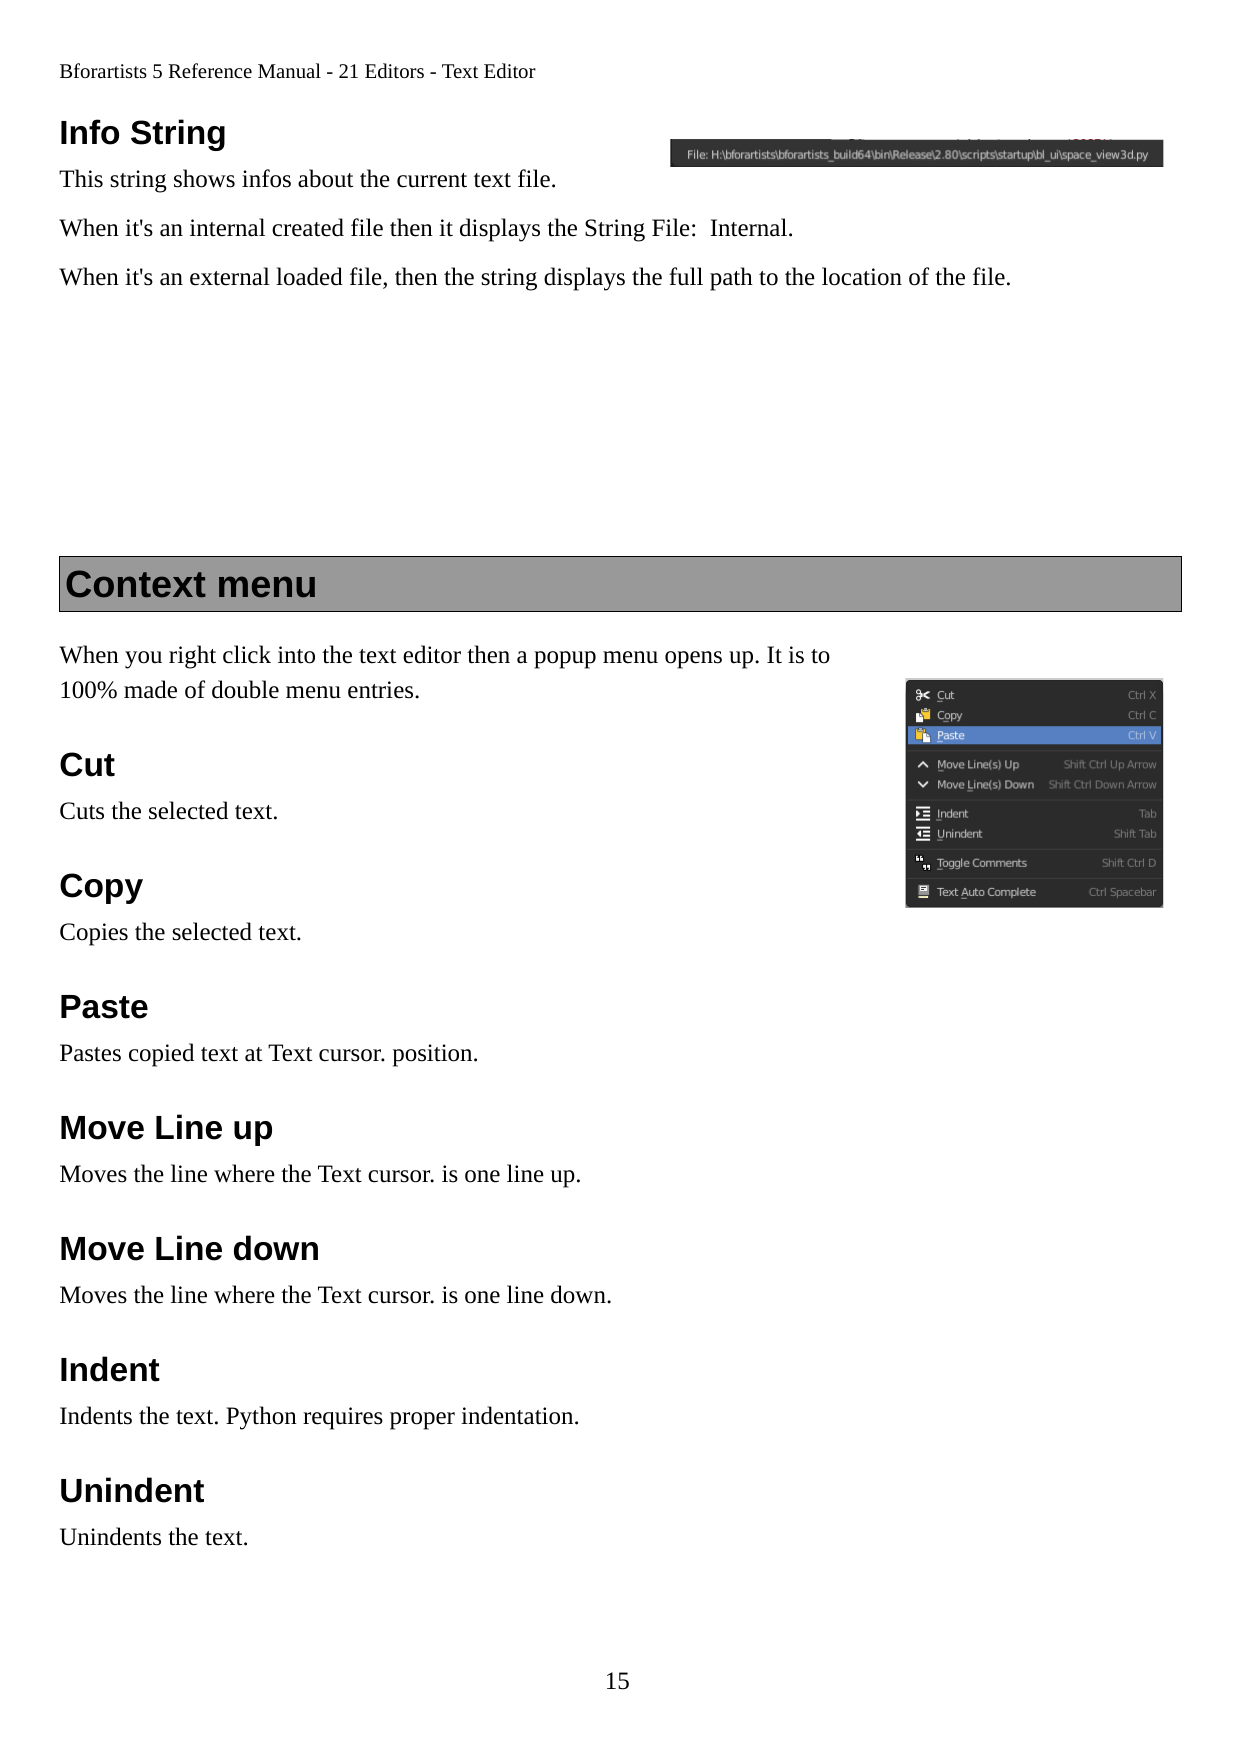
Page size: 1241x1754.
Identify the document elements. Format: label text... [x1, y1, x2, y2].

subtitle Paste [59, 987, 1181, 1025]
subtitle Cut [59, 745, 905, 783]
subtitle Info String [59, 113, 1181, 151]
text Unindents the text. [59, 1522, 1181, 1551]
subtitle [1164, 866, 1181, 904]
text [1164, 796, 1181, 824]
text When it's an internal created file then it displays the String File: Internal. [59, 213, 1181, 242]
text When it's an external loaded file, then the string displays the full path to the location of the file. [59, 262, 1181, 291]
table_header Context menu [60, 557, 1181, 611]
subtitle Copy [59, 866, 905, 904]
subtitle Indent [59, 1350, 1181, 1388]
picture [905, 678, 1164, 908]
subtitle Move Line down [59, 1229, 1181, 1267]
text This string shows infos about the current text file. [59, 164, 1181, 192]
subtitle Move Line up [59, 1108, 1181, 1146]
text Indents the text. Python requires proper indentation. [59, 1401, 1181, 1430]
text Moves the line where the Text cursor. is one line up. [59, 1159, 1181, 1188]
text Cuts the selected text. [59, 796, 905, 824]
picture [670, 139, 1164, 167]
text Copies the selected text. [59, 917, 1181, 946]
text Moves the line where the Text cursor. is one line down. [59, 1280, 1181, 1309]
text When you right click into the text editor then a popup menu opens up. It is to 100% made of double menu entries. [59, 640, 1181, 703]
subtitle [1164, 745, 1181, 783]
text Pastes copied text at Text cursor. position. [59, 1038, 1181, 1067]
subtitle Unindent [59, 1471, 1181, 1509]
